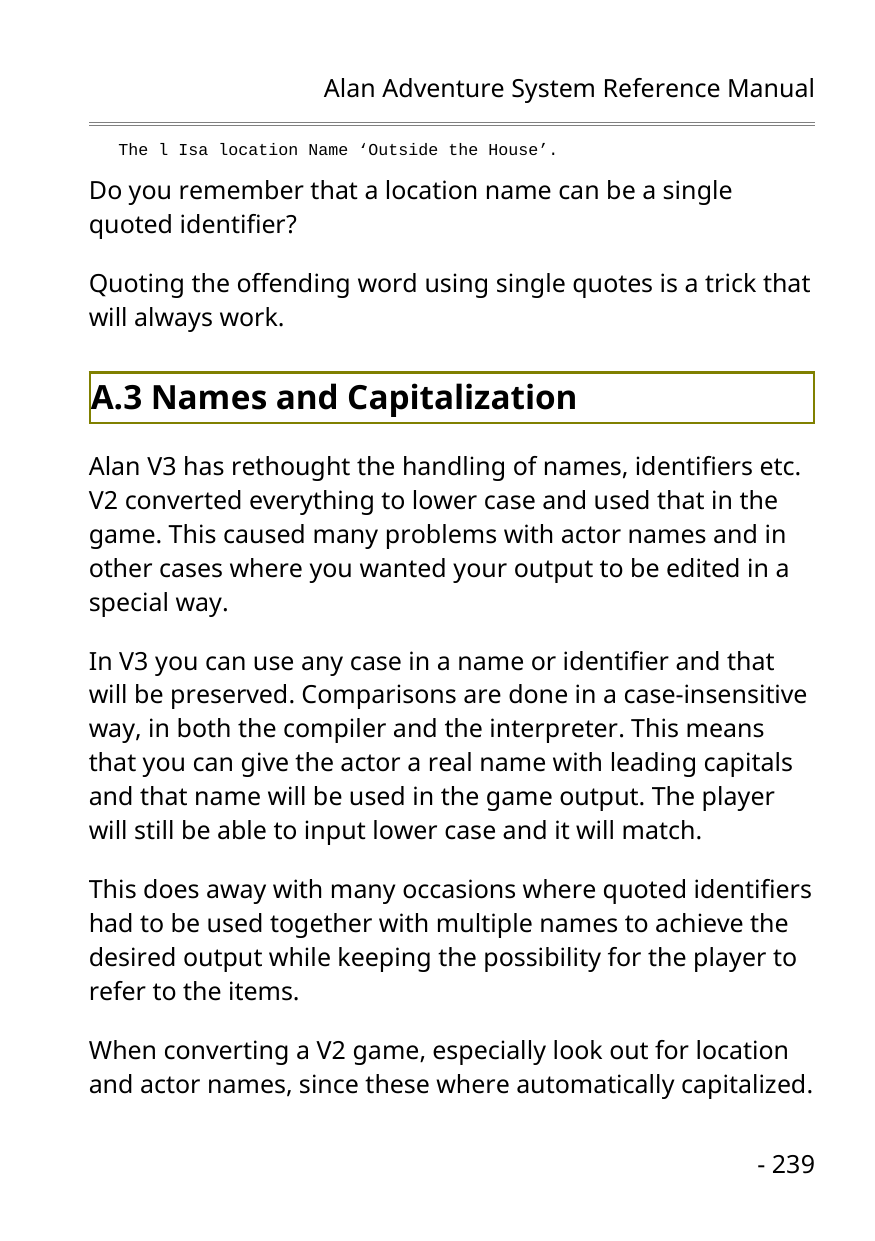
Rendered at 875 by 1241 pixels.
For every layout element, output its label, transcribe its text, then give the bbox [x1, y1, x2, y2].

text The l Isa location Name ‘Outside the House’. [118, 142, 815, 161]
text In V3 you can use any case in a name or identifier and that will be preserved. Comparisons are done in a case-insensitive way, in both the compiler and the interpreter. This means that you can give the actor a real name with leading capitals and that name will be used in the game output. The player will still be able to input lower case and it will match. [88, 643, 815, 847]
text Do you remember that a location name can be a single quoted identifier? [88, 173, 815, 241]
text This does away with many occasions where quoted identifiers had to be used together with multiple names to achieve the desired output while keeping the possibility for the player to refer to the items. [88, 872, 815, 1008]
text Alan V3 has rethought the handling of names, identifiers etc. V2 converted everything to lower case and used that in the game. This caused many problems with actor names and in other cases where you wanted your output to be edited in a special way. [88, 449, 815, 618]
subtitle Names and Capitalization [91, 374, 813, 422]
text When converting a V2 game, especially look out for location and actor names, since these where automatically capitalized. [88, 1033, 815, 1101]
text Quoting the offending word using single quotes is a trick that will always work. [88, 266, 815, 334]
